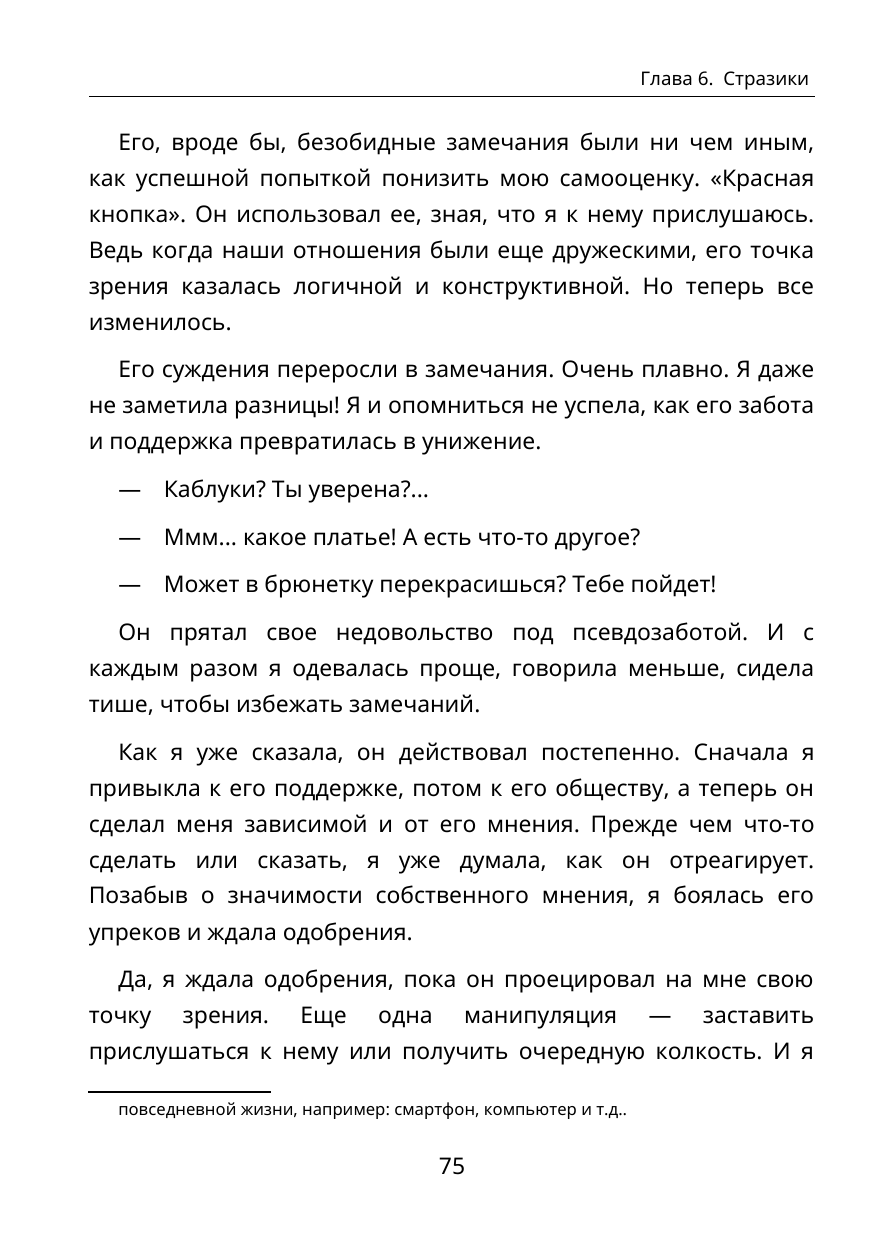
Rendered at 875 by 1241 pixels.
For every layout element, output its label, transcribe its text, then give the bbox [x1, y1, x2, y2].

list Может в брюнетку перекрасишься? Тебе пойдет! [88, 568, 815, 600]
list Каблуки? Ты уверена?... [88, 473, 815, 504]
text Его, вроде бы, безобидные замечания были ни чем иным, как успешной попыткой понизить мою самооценку. «Красная кнопка». Он использовал ее, зная, что я к нему прислушаюсь. Ведь когда наши отношения были еще дружескими, его точка зрения казалась логичной и конструктивной. Но теперь все изменилось. [88, 126, 815, 337]
text Его суждения переросли в замечания. Очень плавно. Я даже не заметила разницы! Я и опомниться не успела, как его забота и поддержка превратилась в унижение. [88, 353, 815, 457]
text Как я уже сказала, он действовал постепенно. Сначала я привыкла к его поддержке, потом к его обществу, а теперь он сделал меня зависимой и от его мнения. Прежде чем что-то сделать или сказать, я уже думала, как он отреагирует. Позабыв о значимости собственного мнения, я боялась его упреков и ждала одобрения. [88, 736, 815, 947]
text Он прятал свое недовольство под псевдозаботой. И с каждым разом я одевалась проще, говорила меньше, сидела тише, чтобы избежать замечаний. [88, 616, 815, 719]
text Да, я ждала одобрения, пока он проецировал на мне свою точку зрения. Еще одна манипуляция — заставить прислушаться к нему или получить очередную колкость. И я [88, 963, 815, 1066]
text повседневной жизни, например: смартфон, компьютер и т.д.. [88, 1098, 815, 1120]
list Ммм... какое платье! А есть что-то другое? [88, 521, 815, 552]
